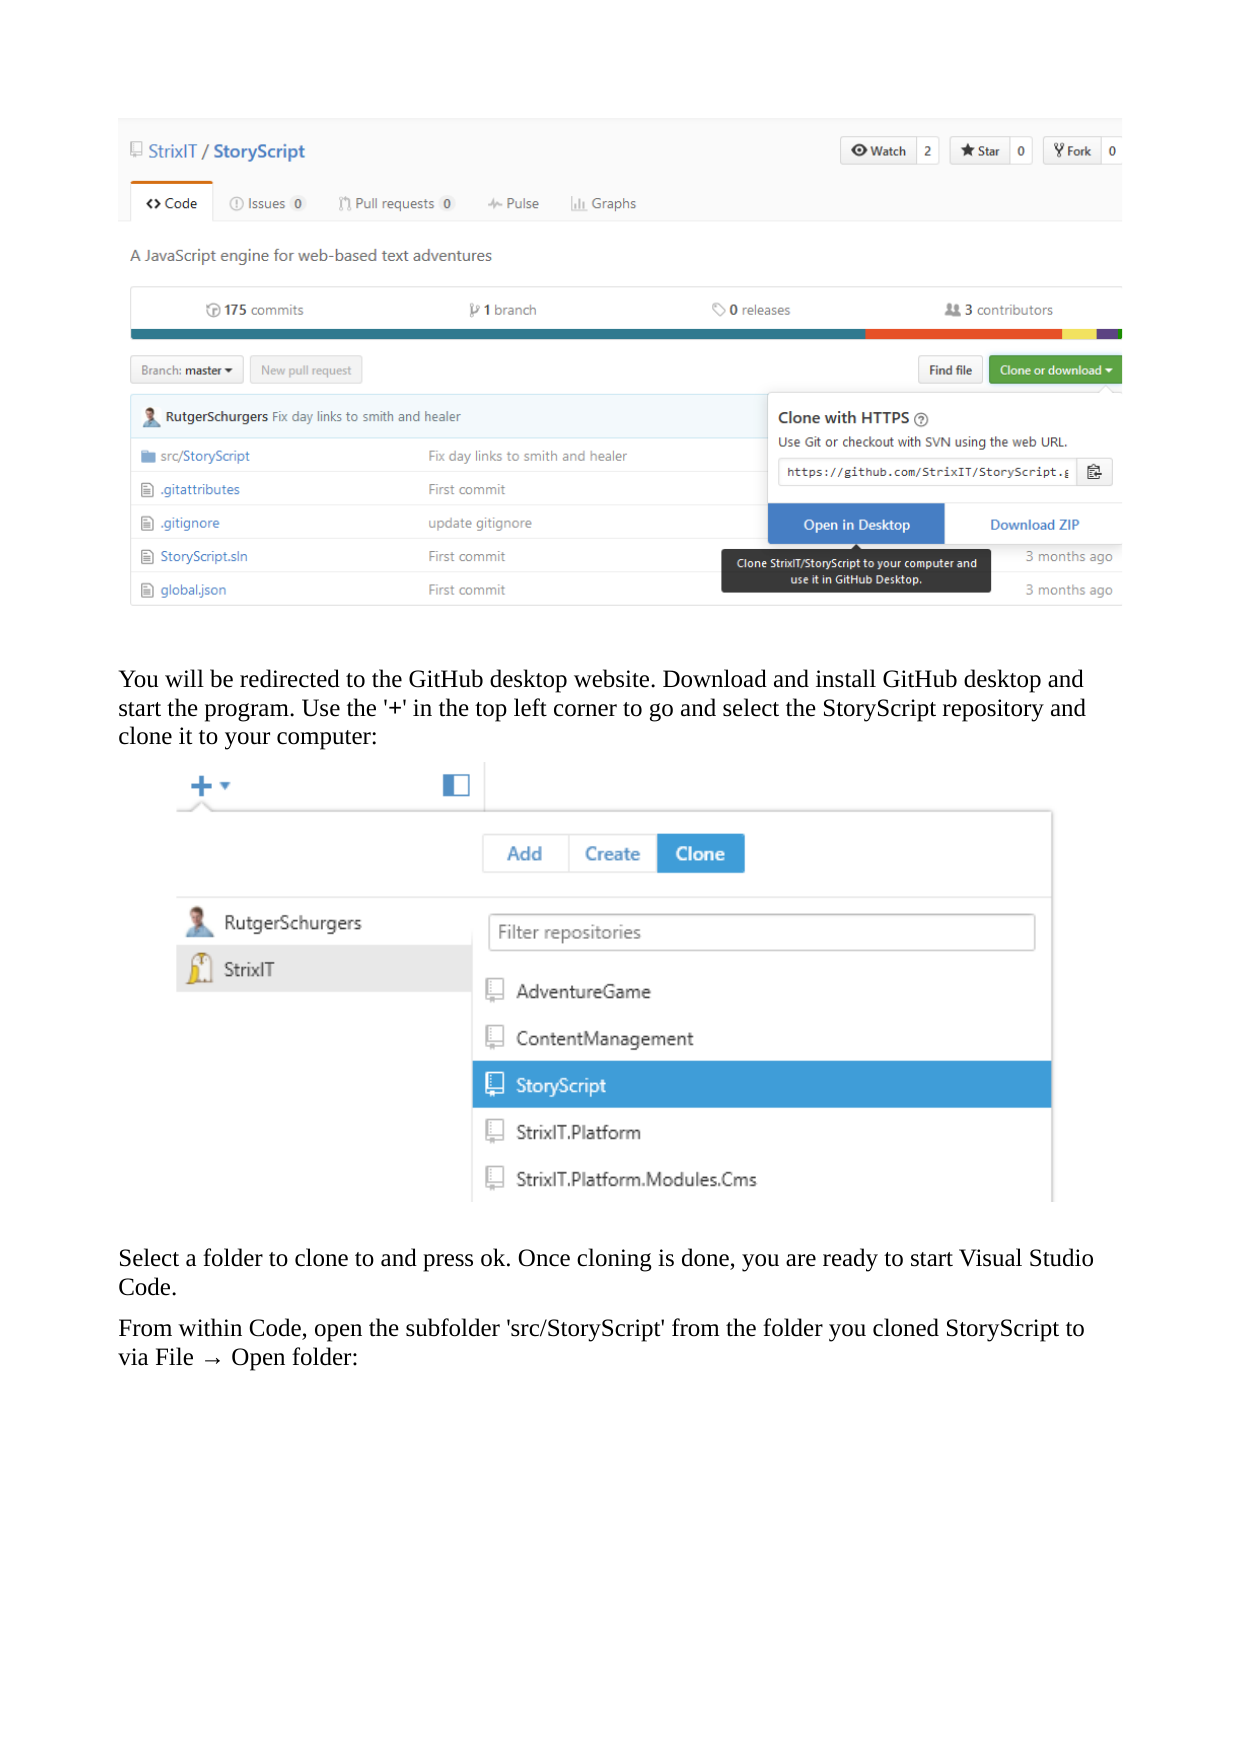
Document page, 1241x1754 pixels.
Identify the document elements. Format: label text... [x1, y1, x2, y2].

text You will be redirected to the GitHub desktop website. Download and install GitHub desktop and start the program. Use the '+' in the top left corner to go and select the StoryScript repository and clone it to your computer: [118, 664, 1122, 750]
picture [118, 118, 1123, 623]
text Select a folder to clone to and press ok. Once cloning is done, you are ready to start Visual Studio Code. [118, 1243, 1122, 1300]
text From within Code, open the subfolder 'src/StoryScript' from the folder you cloned StoryScript to via File → Open folder: [118, 1313, 1122, 1370]
picture [176, 762, 1064, 1202]
